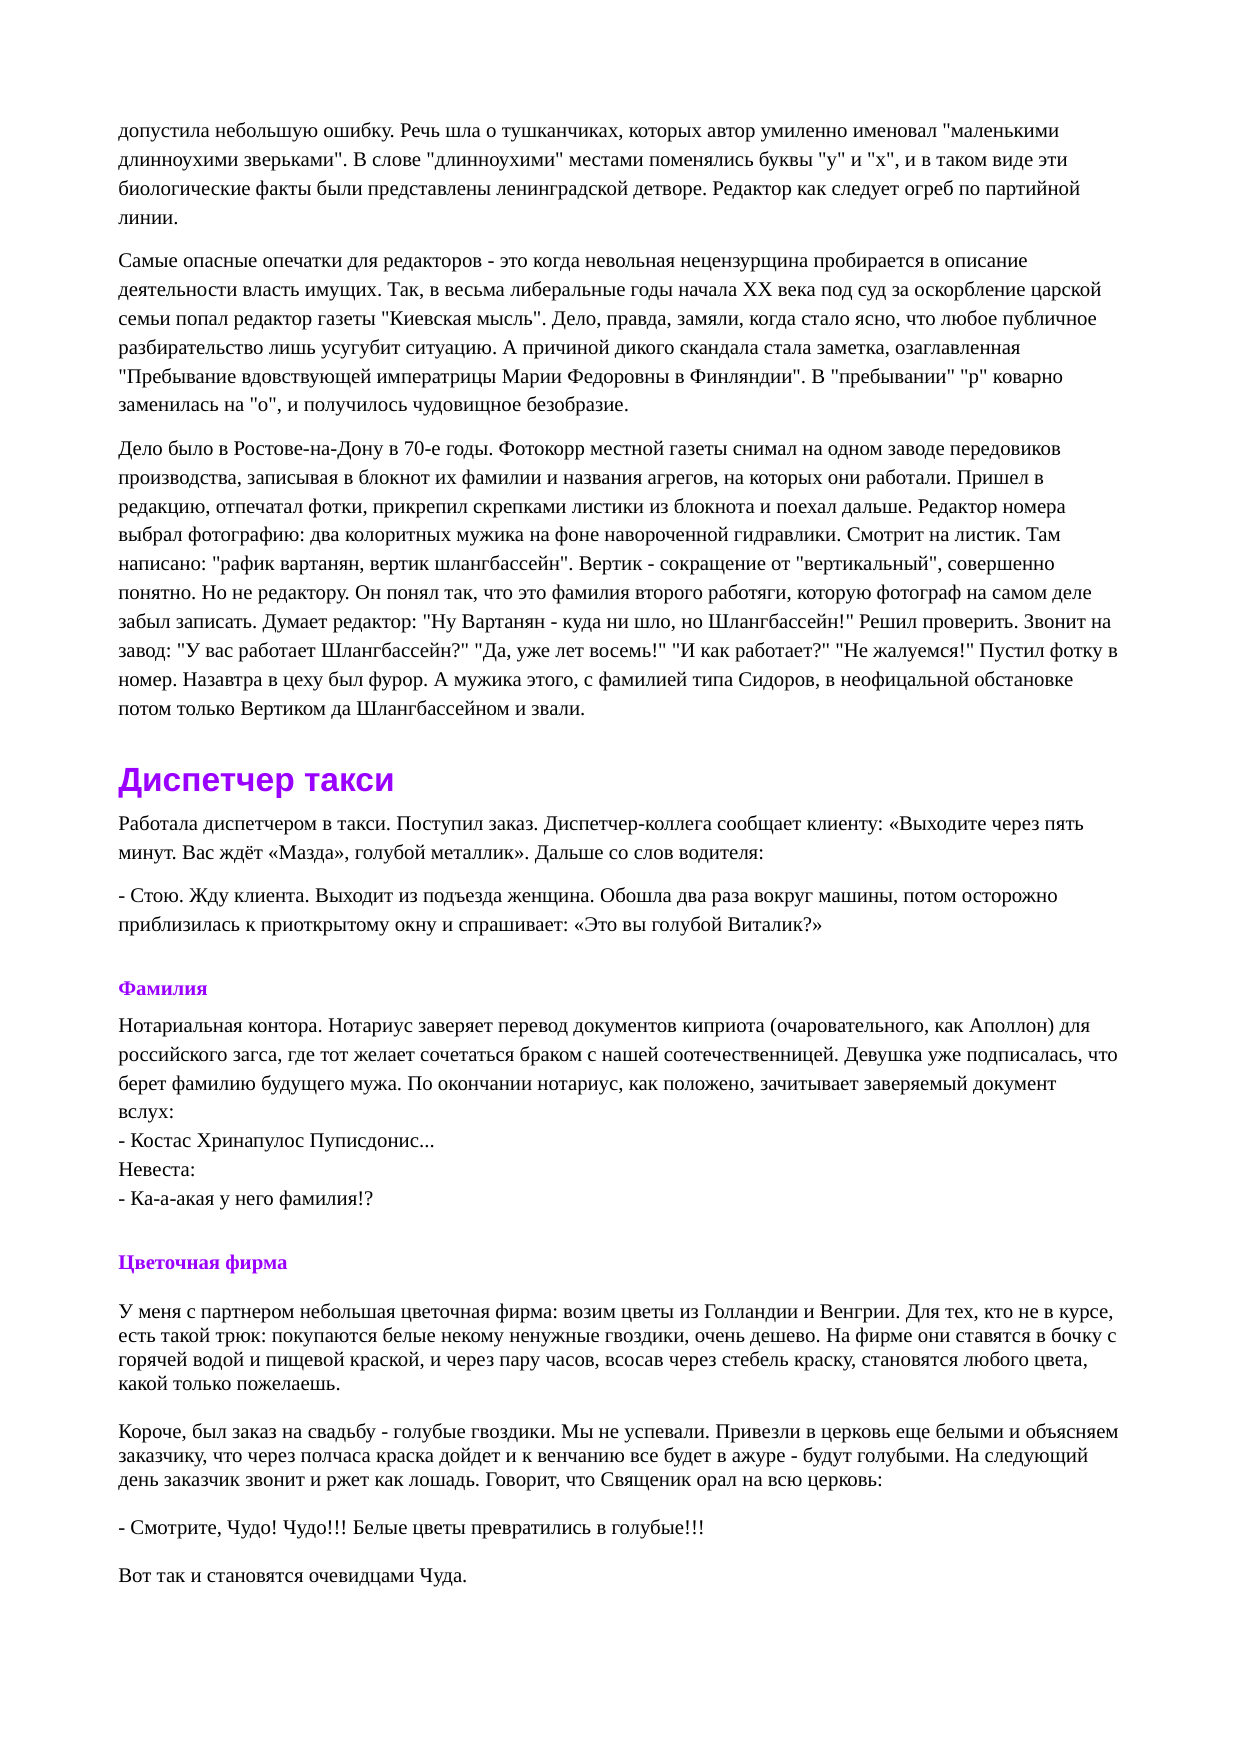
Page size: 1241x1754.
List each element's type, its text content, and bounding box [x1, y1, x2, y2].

subtitle Цветочная фирма [118, 1250, 1122, 1274]
text Нотариальная контора. Нотариус заверяет перевод документов киприота (очаровательного, как Аполлон) для российского загса, где тот желает сочетаться браком с нашей соотечественницей. Девушка уже подписалась, что берет фамилию будущего мужа. По окончании нотариус, как положено, зачитывает заверяемый документ вслух: - Костас Хринапулос Пуписдонис... Невеста: - Ка-а-акая у него фамилия!? [118, 1013, 1122, 1210]
text допустила небольшую ошибку. Речь шла о тушканчиках, которых автор умиленно именовал "маленькими длинноухими зверьками". В слове "длинноухими" местами поменялись буквы "у" и "х", и в таком виде эти биологические факты были представлены ленинградской детворе. Редактор как следует огреб по партийной линии. [118, 118, 1122, 229]
text Короче, был заказ на свадьбу - голубые гвоздики. Мы не успевали. Привезли в церковь еще белыми и объясняем заказчику, что через полчаса краска дойдет и к венчанию все будет в ажуре - будут голубыми. На следующий день заказчик звонит и ржет как лошадь. Говорит, что Священик орал на всю церковь: [118, 1419, 1122, 1491]
text - Стою. Жду клиента. Выходит из подъезда женщина. Обошла два раза вокруг машины, потом осторожно приблизилась к приоткрытому окну и спрашивает: «Это вы голубой Виталик?» [118, 883, 1122, 936]
subtitle Диспетчер такси [118, 760, 1122, 798]
text Дело было в Ростове-на-Дону в 70-е годы. Фотокорр местной газеты снимал на одном заводе передовиков производства, записывая в блокнот их фамилии и названия агрегов, на которых они работали. Пришел в редакцию, отпечатал фотки, прикрепил скрепками листики из блокнота и поехал дальше. Редактор номера выбрал фотографию: два колоритных мужика на фоне навороченной гидравлики. Смотрит на листик. Там написано: "рафик вартанян, вертик шлангбассейн". Вертик - сокращение от "вертикальный", совершенно понятно. Но не редактору. Он понял так, что это фамилия второго работяги, которую фотограф на самом деле забыл записать. Думает редактор: "Ну Вартанян - куда ни шло, но Шлангбассейн!" Решил проверить. Звонит на завод: "У вас работает Шлангбассейн?" "Да, уже лет восемь!" "И как работает?" "Не жалуемся!" Пустил фотку в номер. Назавтра в цеху был фурор. А мужика этого, с фамилией типа Сидоров, в неофицальной обстановке потом только Вертиком да Шлангбассейном и звали. [118, 436, 1122, 719]
subtitle Фамилия [118, 976, 1122, 1000]
text Вот так и становятся очевидцами Чуда. [118, 1562, 1122, 1587]
text Самые опасные опечатки для редакторов - это когда невольная нецензурщина пробирается в описание деятельности власть имущих. Так, в весьма либеральные годы начала ХХ века под суд за оскорбление царской семьи попал редактор газеты "Киевская мысль". Дело, правда, замяли, когда стало ясно, что любое публичное разбирательство лишь усугубит ситуацию. А причиной дикого скандала стала заметка, озаглавленная "Пребывание вдовствующей императрицы Марии Федоровны в Финляндии". В "пребывании" "р" коварно заменилась на "о", и получилось чудовищное безобразие. [118, 248, 1122, 416]
text Работала диспетчером в такси. Поступил заказ. Диспетчер-коллега сообщает клиенту: «Выходите через пять минут. Вас ждёт «Мазда», голубой металлик». Дальше со слов водителя: [118, 811, 1122, 864]
text У меня с партнером небольшая цветочная фирма: возим цветы из Голландии и Венгрии. Для тех, кто не в курсе, есть такой трюк: покупаются белые некому ненужные гвоздики, очень дешево. На фирме они ставятся в бочку с горячей водой и пищевой краской, и через пару часов, всосав через стебель краску, становятся любого цвета, какой только пожелаешь. [118, 1299, 1122, 1395]
text - Смотрите, Чудо! Чудо!!! Белые цветы превратились в голубые!!! [118, 1515, 1122, 1539]
